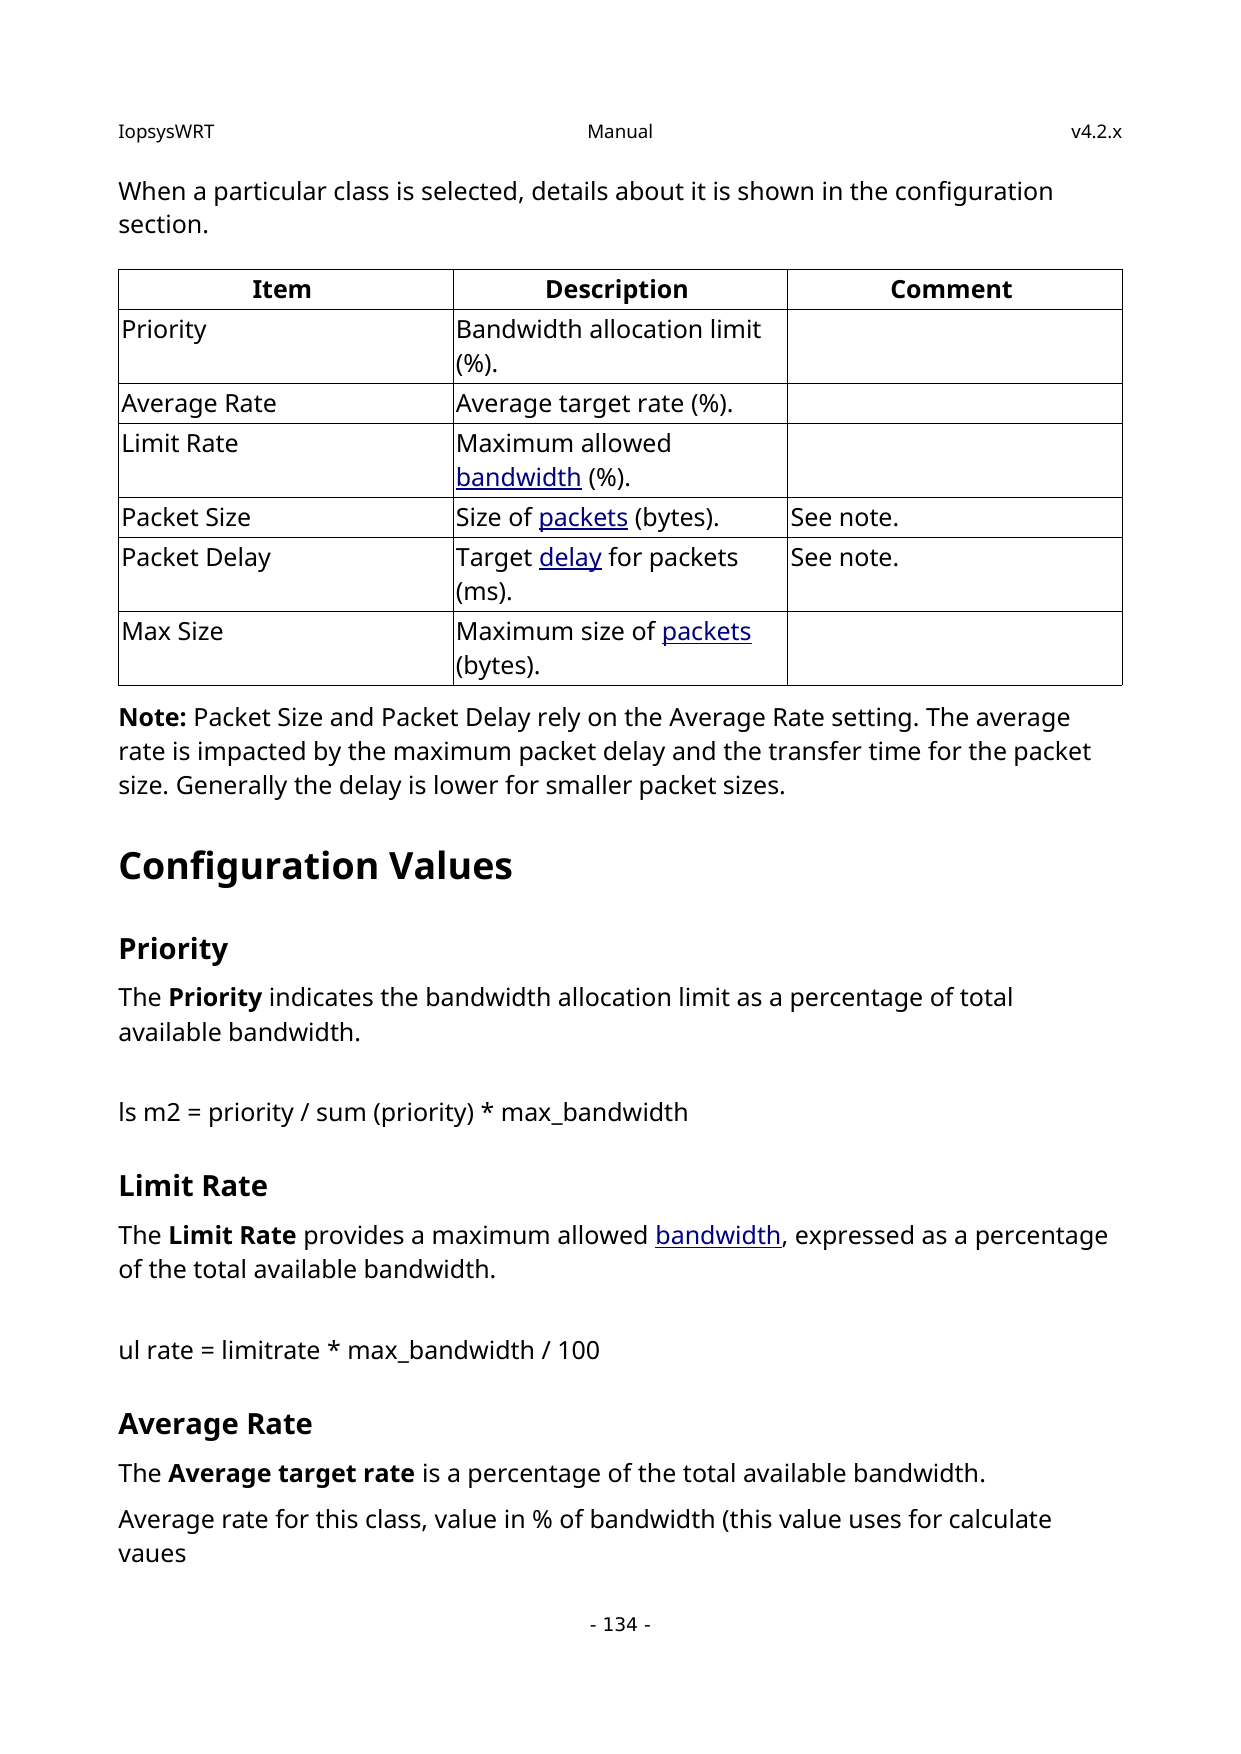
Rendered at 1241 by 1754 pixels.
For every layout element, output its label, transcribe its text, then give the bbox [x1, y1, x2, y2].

text When a particular class is selected, details about it is shown in the configuration section. [118, 173, 1122, 241]
table_cell Size of packets (bytes). [454, 498, 787, 537]
table_cell Maximum size of packets (bytes). [454, 612, 787, 685]
text Average rate for this class, value in % of bandwidth (this value uses for calculate vaues [118, 1502, 1122, 1570]
table_cell Bandwidth allocation limit (%). [454, 310, 787, 383]
text ul rate = limitrate * max_bandwidth / 100 [118, 1298, 1122, 1367]
table_cell Packet Size [119, 498, 453, 537]
table_cell Maximum allowed bandwidth (%). [454, 424, 787, 497]
table_header Comment [788, 270, 1122, 308]
table_cell Priority [119, 310, 453, 383]
subtitle Configuration Values [118, 839, 1122, 890]
table_cell See note. [788, 538, 1122, 611]
table_cell See note. [788, 498, 1122, 537]
table_cell [788, 424, 1122, 497]
subtitle Average Rate [118, 1403, 1122, 1443]
table_cell [788, 384, 1122, 423]
text The Priority indicates the bandwidth allocation limit as a percentage of total available bandwidth. [118, 980, 1122, 1048]
subtitle Priority [118, 928, 1122, 968]
table_header Description [454, 270, 787, 308]
table_cell Average target rate (%). [454, 384, 787, 423]
table_cell Max Size [119, 612, 453, 685]
table_cell Limit Rate [119, 424, 453, 497]
text Note: Packet Size and Packet Delay rely on the Average Rate setting. The average rate is impacted by the maximum packet delay and the transfer time for the packet size. Generally the delay is lower for smaller packet sizes. [118, 700, 1122, 802]
subtitle Limit Rate [118, 1166, 1122, 1205]
table_cell Target delay for packets (ms). [454, 538, 787, 611]
table_cell Packet Delay [119, 538, 453, 611]
table_cell [788, 612, 1122, 685]
table_header Item [119, 270, 453, 308]
table_cell [788, 310, 1122, 383]
text ls m2 = priority / sum (priority) * max_bandwidth [118, 1061, 1122, 1129]
table_cell Average Rate [119, 384, 453, 423]
text The Average target rate is a percentage of the total available bandwidth. [118, 1456, 1122, 1489]
text The Limit Rate provides a maximum allowed bandwidth, expressed as a percentage of the total available bandwidth. [118, 1218, 1122, 1286]
